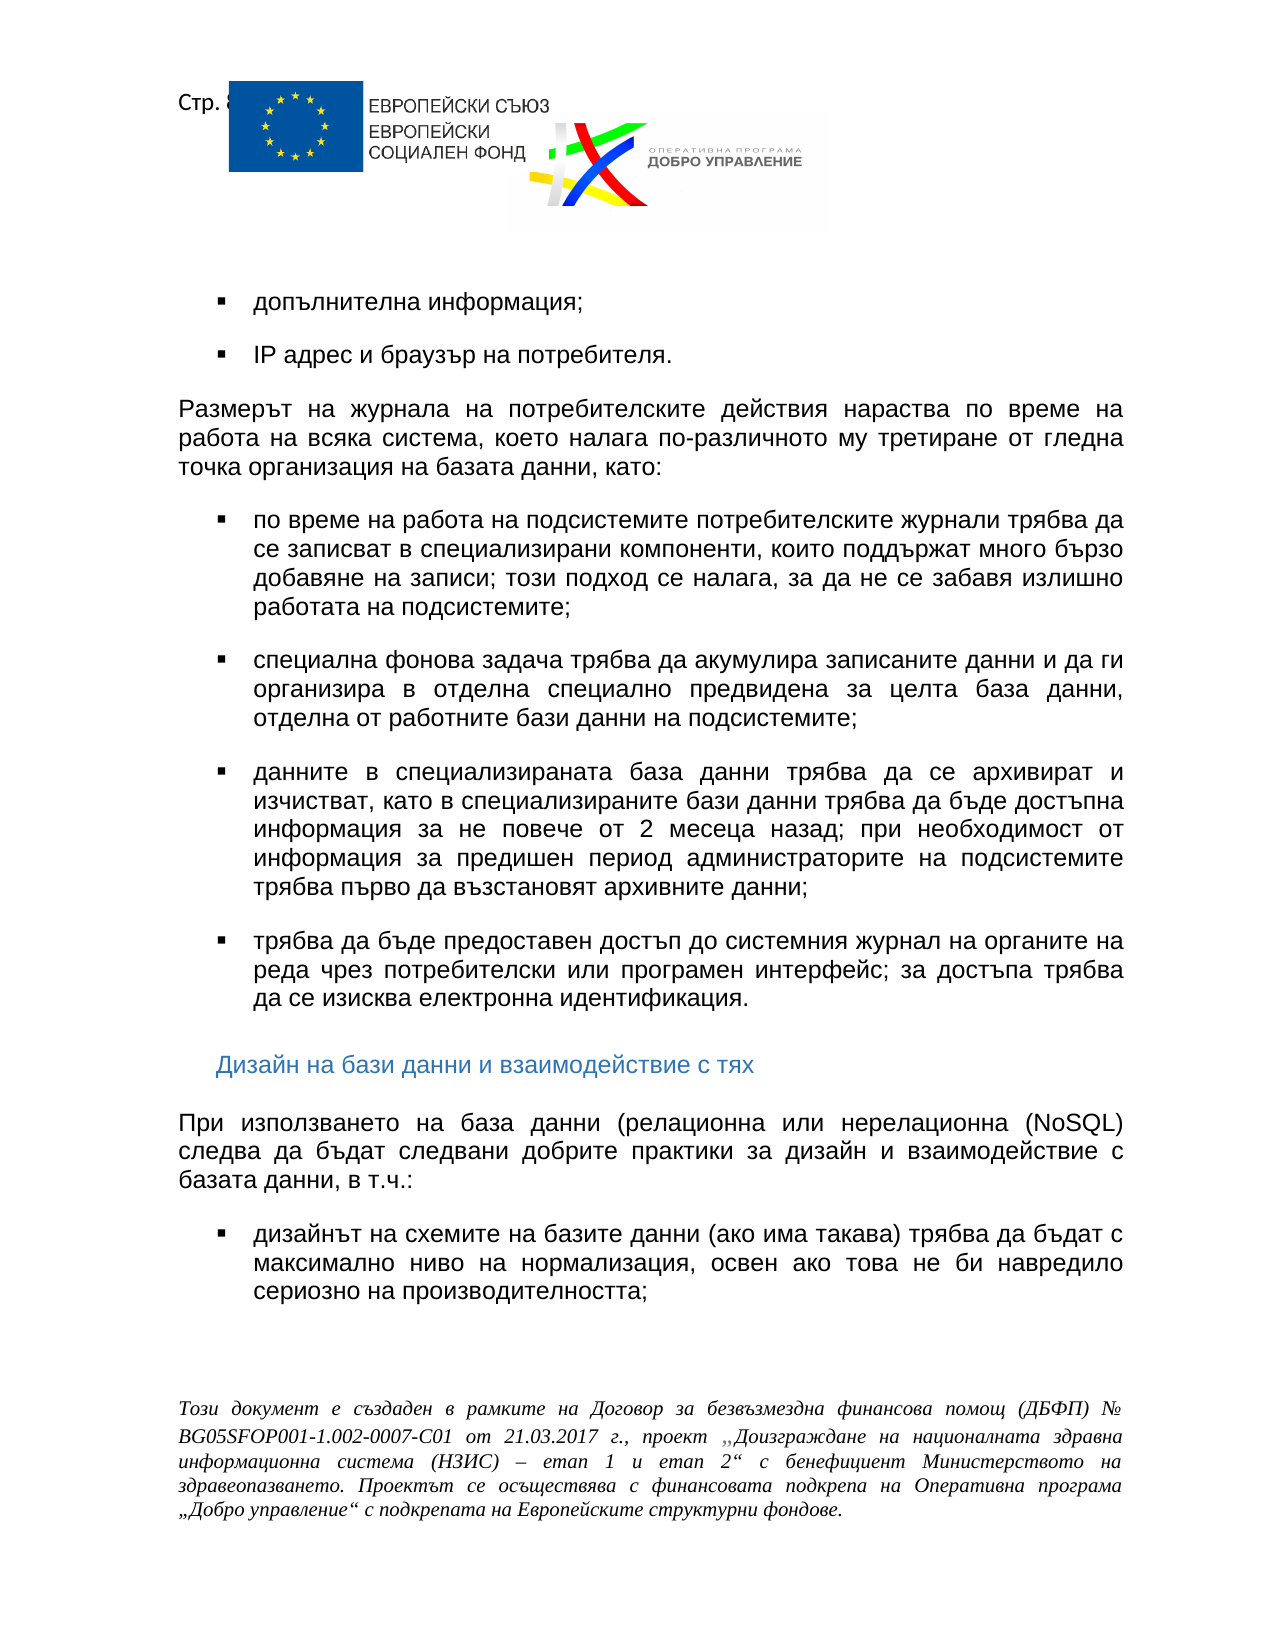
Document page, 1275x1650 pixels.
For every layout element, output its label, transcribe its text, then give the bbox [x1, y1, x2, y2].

list данните в специализираната база данни трябва да се архивират и изчистват, като в специализираните бази данни трябва да бъде достъпна информация за не повече от 2 месеца назад; при необходимост от информация за предишен период администраторите на подсистемите трябва първо да възстановят архивните данни; [216, 757, 1125, 901]
list трябва да бъде предоставен достъп до системния журнал на органите на реда чрез потребителски или програмен интерфейс; за достъпа трябва да се изисква електронна идентификация. [216, 926, 1125, 1012]
list специална фонова задача трябва да акумулира записаните данни и да ги организира в отделна специално предвидена за целта база данни, отделна от работните бази данни на подсистемите; [216, 646, 1125, 732]
text При използването на база данни (релационна или нерелационна (NoSQL) следва да бъдат следвани добрите практики за дизайн и взаимодействие с базата данни, в т.ч.: [178, 1107, 1125, 1194]
list допълнителна информация; [216, 286, 1125, 315]
subtitle Дизайн на бази данни и взаимодействие с тях [216, 1049, 1125, 1078]
text Размерът на журнала на потребителските действия нараства по време на работа на всяка система, което налага по-различното му третиране от гледна точка организация на базата данни, като: [178, 394, 1125, 480]
list по време на работа на подсистемите потребителските журнали трябва да се записват в специализирани компоненти, които поддържат много бързо добавяне на записи; този подход се налага, за да не се забавя излишно работата на подсистемите; [216, 505, 1125, 621]
list дизайнът на схемите на базите данни (ако има такава) трябва да бъдат с максимално ниво на нормализация, освен ако това не би навредило сериозно на производителността; [216, 1219, 1125, 1305]
list IP адрес и браузър на потребителя. [216, 340, 1125, 369]
